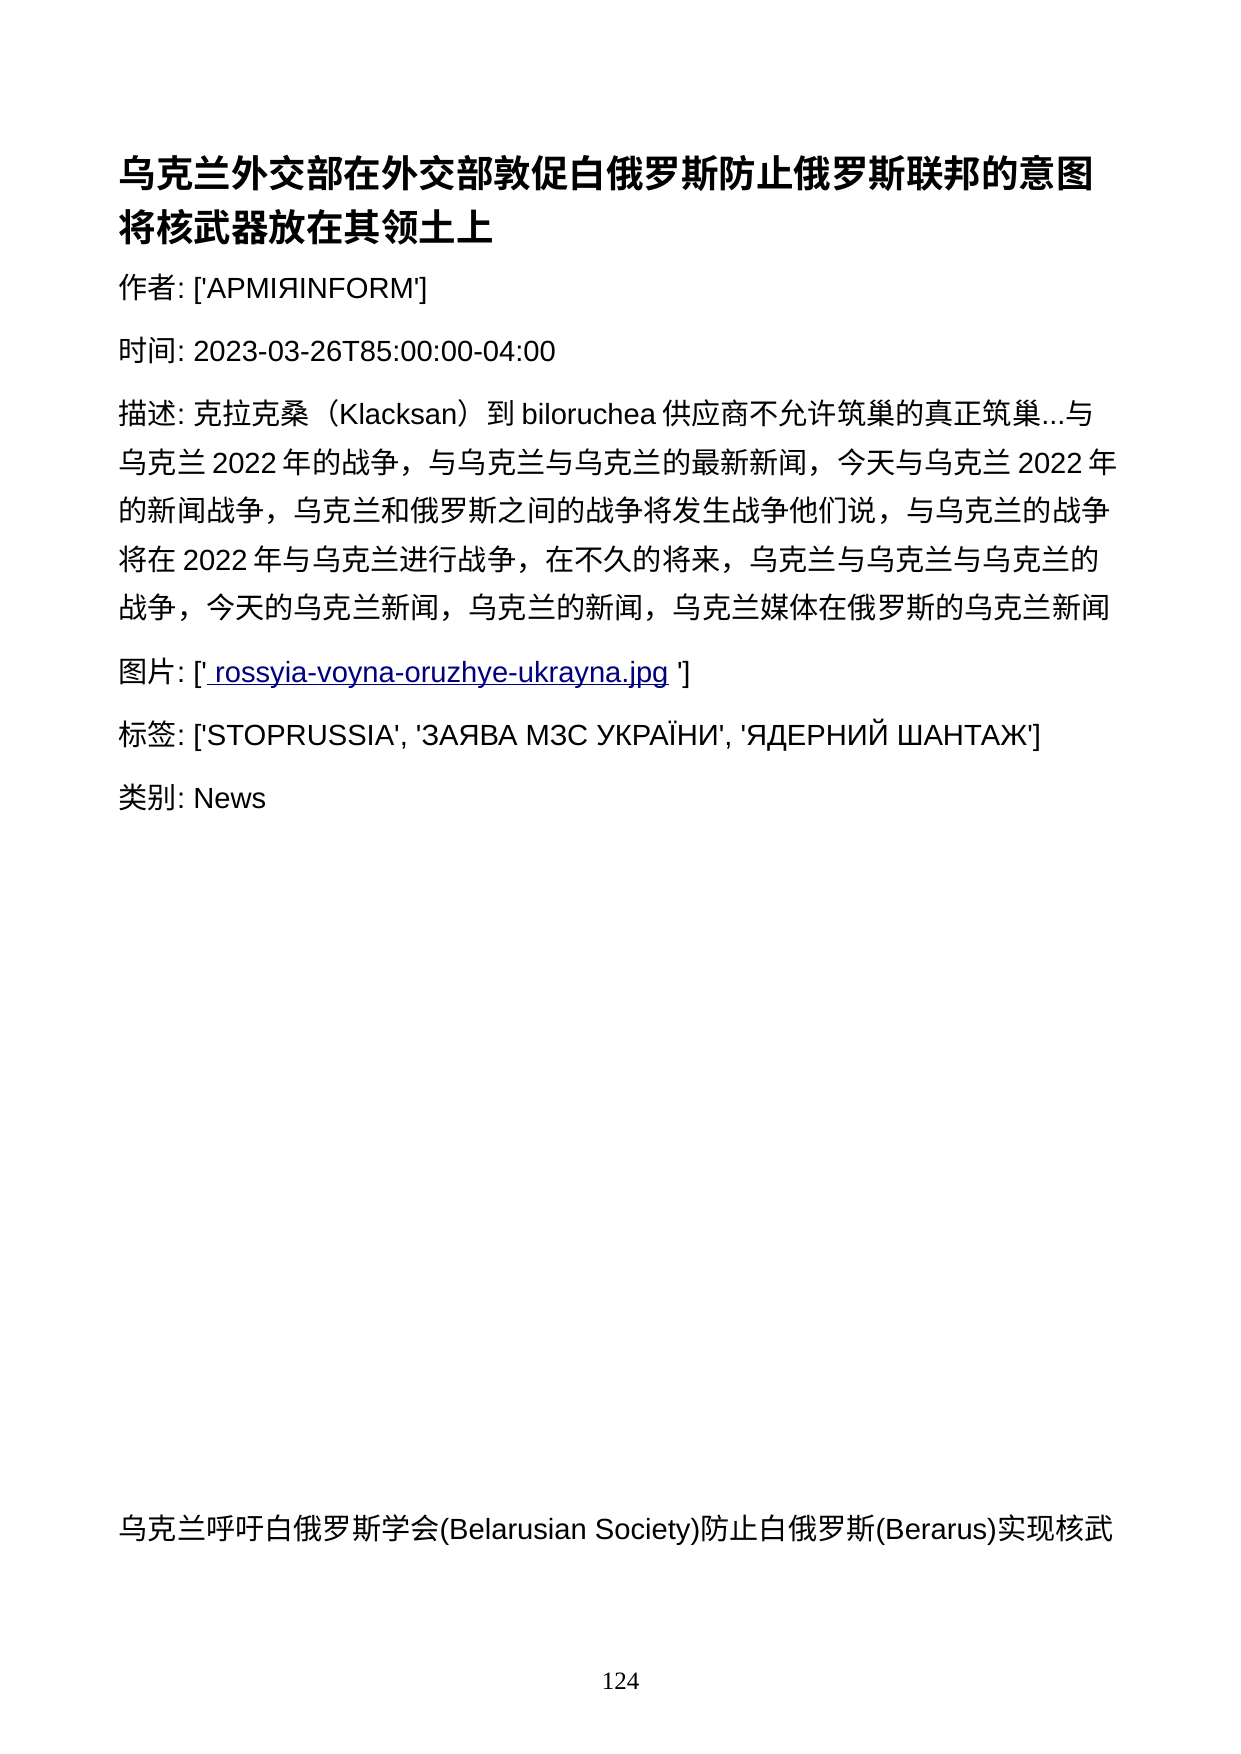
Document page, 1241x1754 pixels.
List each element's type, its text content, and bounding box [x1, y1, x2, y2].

text 类别: News [118, 774, 1122, 817]
text 乌克兰呼吁白俄罗斯学会(Belarusian Society)防止白俄罗斯(Berarus)实现核武 [118, 837, 1122, 1548]
text 时间: 2023-03-26T85:00:00-04:00 [118, 328, 1122, 370]
text 描述: 克拉克桑（Klacksan）到biloruchea供应商不允许筑巢的真正筑巢...与乌克兰2022年的战争，与乌克兰与乌克兰的最新新闻，今天与乌克兰2022年的新闻战争，乌克兰和俄罗斯之间的战争将发生战争他们说，与乌克兰的战争将在2022年与乌克兰进行战争，在不久的将来，乌克兰与乌克兰与乌克兰的战争，今天的乌克兰新闻，乌克兰的新闻，乌克兰媒体在俄罗斯的乌克兰新闻 [118, 391, 1122, 627]
subtitle 乌克兰外交部在外交部敦促白俄罗斯防止俄罗斯联邦的意图将核武器放在其领土上 [118, 143, 1122, 252]
text 图片: [' rossyia-voyna-oruzhye-ukrayna.jpg '] [118, 648, 1122, 690]
text 作者: ['АРМІЯINFORM'] [118, 264, 1122, 307]
text 标签: ['STOPRUSSIA', 'ЗАЯВА МЗС УКРАЇНИ', 'ЯДЕРНИЙ ШАНТАЖ'] [118, 711, 1122, 753]
